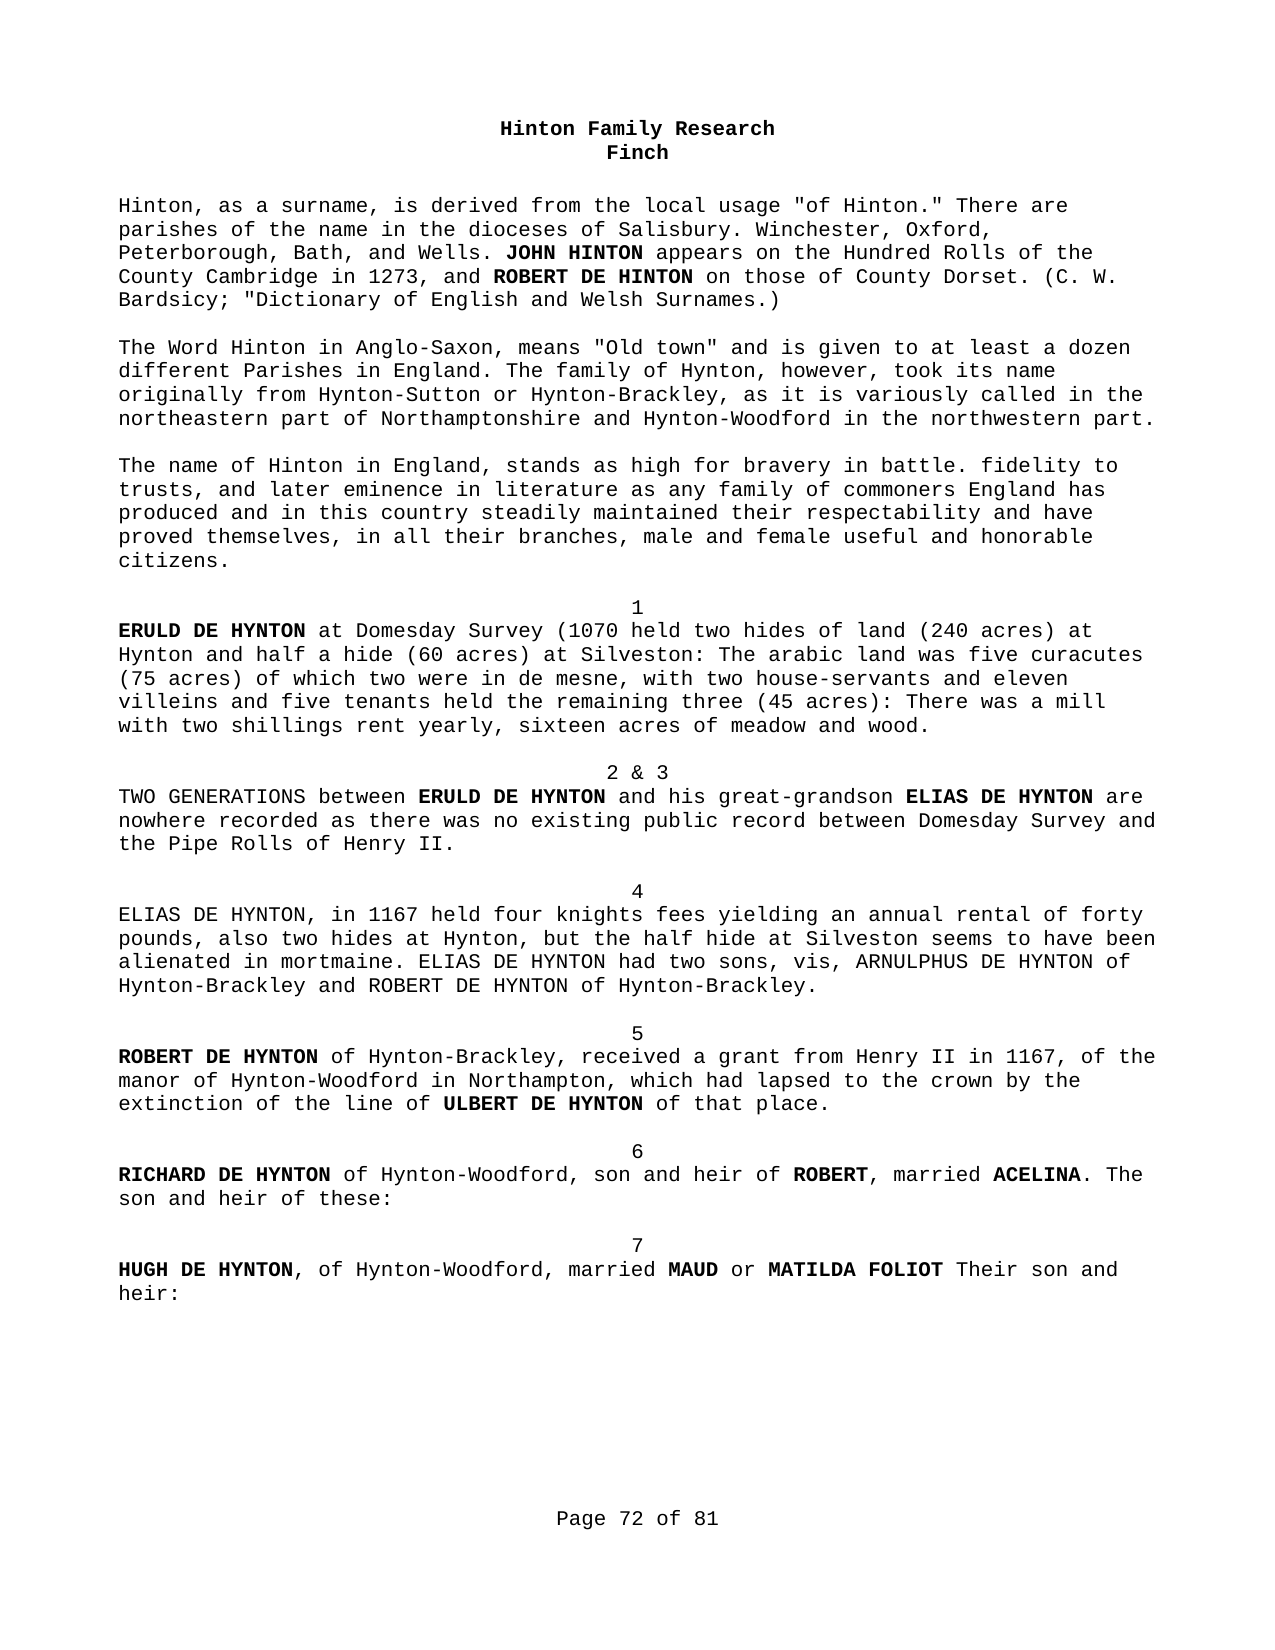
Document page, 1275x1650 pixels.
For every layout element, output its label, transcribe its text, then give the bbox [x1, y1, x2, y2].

text RICHARD DE HYNTON of Hynton-Woodford, son and heir of Robert, married Acelina. The son and heir of these: [118, 1164, 1157, 1212]
text HUGH DE HYNTON, of Hynton-Woodford, married Maud or Matilda Foliot Their son and heir: [118, 1259, 1157, 1306]
text Hinton, as a surname, is derived from the local usage "of Hinton." There are parishes of the name in the dioceses of Salisbury. Winchester, Oxford, Peterborough, Bath, and Wells. John Hinton appears on the Hundred Rolls of the County Cambridge in 1273, and Robert de Hinton on those of County Dorset. (C. W. Bardsicy; "Dictionary of English and Welsh Surnames.) [118, 195, 1157, 313]
text TWO GENERATIONS between Eruld de Hynton and his great-grandson Elias de Hynton are nowhere recorded as there was no existing public record between Domesday Survey and the Pipe Rolls of Henry II. [118, 786, 1157, 857]
text 7 [118, 1235, 1157, 1259]
text The name of Hinton in England, stands as high for bravery in battle. fidelity to trusts, and later eminence in literature as any family of commoners England has produced and in this country steadily maintained their respectability and have proved themselves, in all their branches, male and female useful and honorable citizens. [118, 455, 1157, 573]
text 1 [118, 597, 1157, 621]
text The Word Hinton in Anglo-Saxon, means "Old town" and is given to at least a dozen different Parishes in England. The family of Hynton, however, took its name originally from Hynton-Sutton or Hynton-Brackley, as it is variously called in the northeastern part of Northamptonshire and Hynton-Woodford in the northwestern part. [118, 337, 1157, 431]
text ROBERT DE HYNTON of Hynton-Brackley, received a grant from Henry II in 1167, of the manor of Hynton-Woodford in Northampton, which had lapsed to the crown by the extinction of the line of Ulbert de Hynton of that place. [118, 1046, 1157, 1117]
text 4 [118, 881, 1157, 904]
text ERULD DE HYNTON at Domesday Survey (1070 held two hides of land (240 acres) at Hynton and half a hide (60 acres) at Silveston: The arabic land was five curacutes (75 acres) of which two were in de mesne, with two house-servants and eleven villeins and five tenants held the remaining three (45 acres): There was a mill with two shillings rent yearly, sixteen acres of meadow and wood. [118, 621, 1157, 739]
text ELIAS DE HYNTON, in 1167 held four knights fees yielding an annual rental of forty pounds, also two hides at Hynton, but the half hide at Silveston seems to have been alienated in mortmaine. Elias de Hynton had two sons, vis, Arnulphus de Hynton of Hynton-Brackley and Robert de Hynton of Hynton-Brackley. [118, 904, 1157, 999]
text 2 & 3 [118, 762, 1157, 786]
text 5 [118, 1022, 1157, 1046]
text 6 [118, 1141, 1157, 1164]
